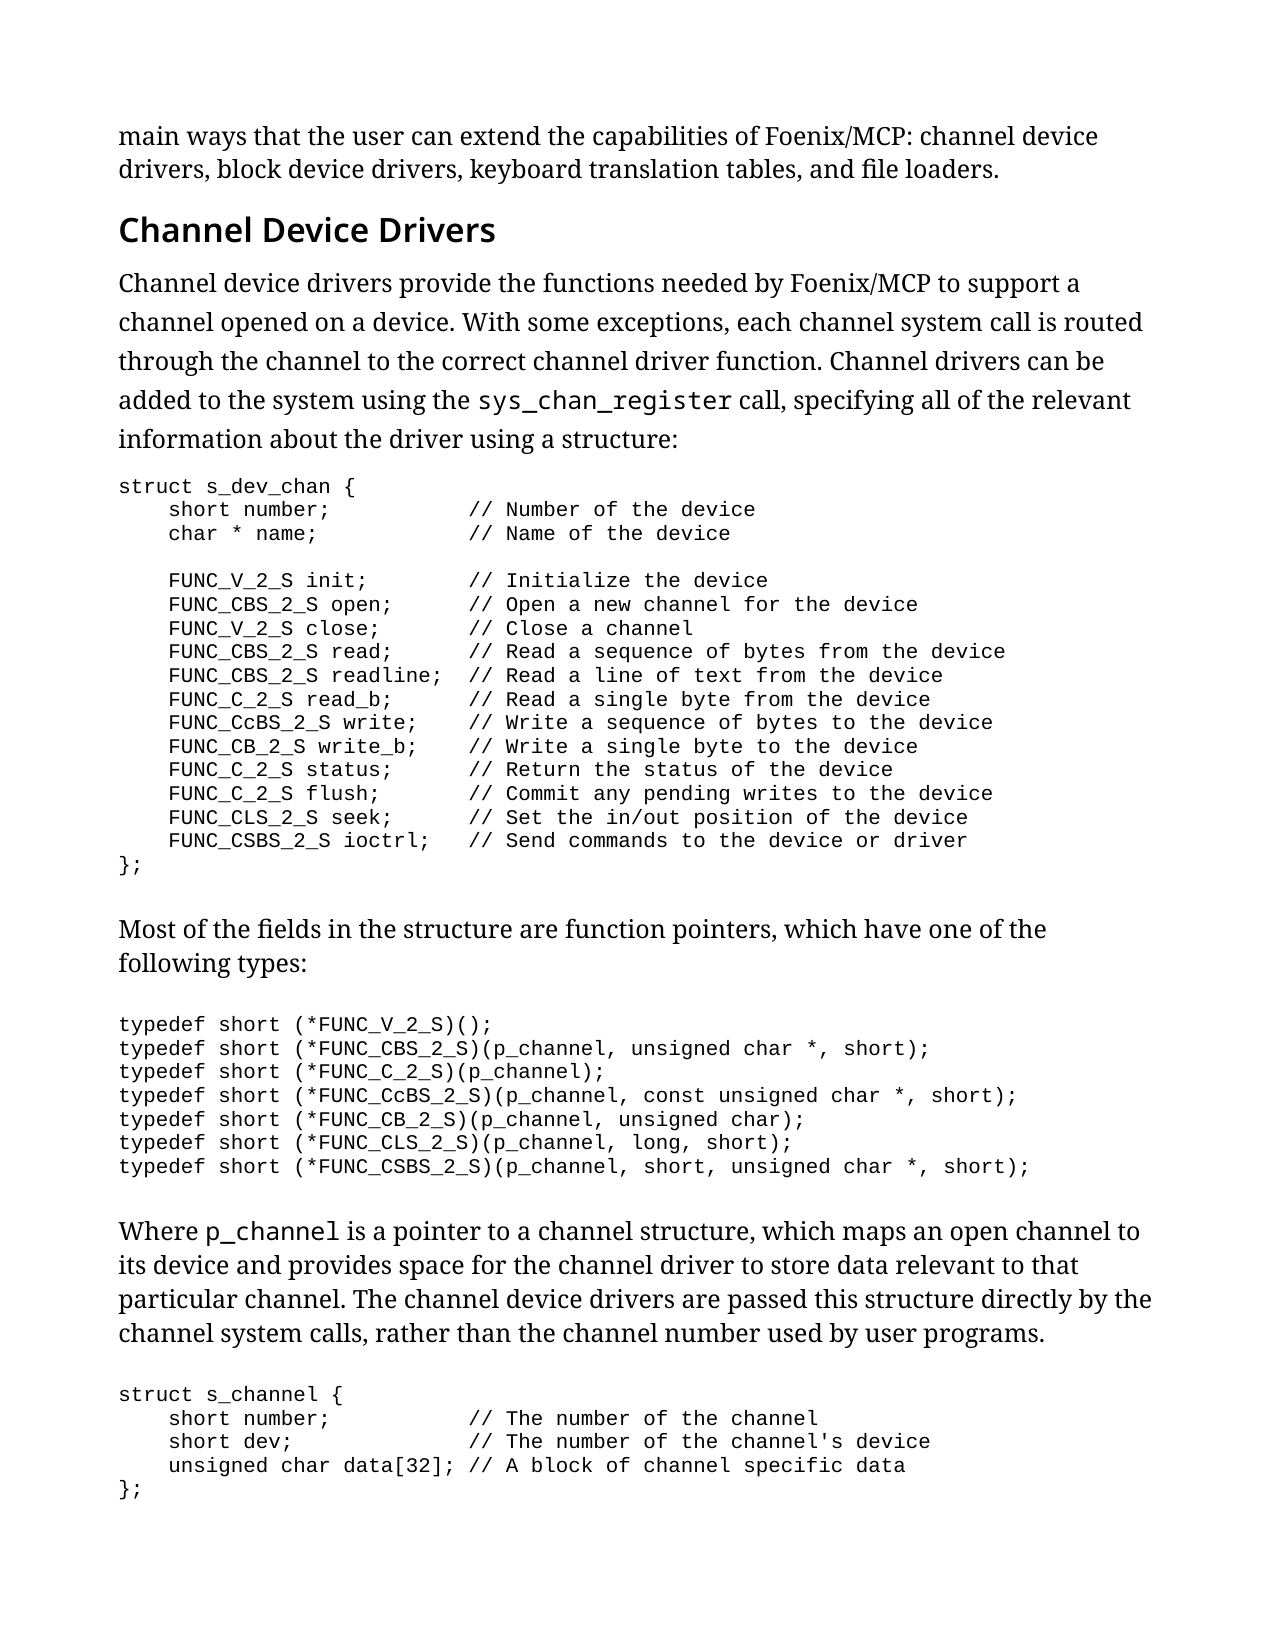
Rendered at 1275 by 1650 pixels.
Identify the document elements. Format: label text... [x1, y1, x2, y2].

text }; [118, 1478, 1157, 1502]
text FUNC_V_2_S init; // Initialize the device [118, 570, 1157, 594]
text main ways that the user can extend the capabilities of Foenix/MCP: channel device drivers, block device drivers, keyboard translation tables, and file loaders. [118, 118, 1157, 186]
text Channel device drivers provide the functions needed by Foenix/MCP to support a channel opened on a device. With some exceptions, each channel system call is routed through the channel to the correct channel driver function. Channel drivers can be added to the system using the sys_chan_register call, specifying all of the relevant information about the driver using a structure: [118, 265, 1157, 456]
text FUNC_V_2_S close; // Close a channel [118, 618, 1157, 641]
text typedef short (*FUNC_CcBS_2_S)(p_channel, const unsigned char *, short); [118, 1085, 1157, 1108]
text unsigned char data[32]; // A block of channel specific data [118, 1455, 1157, 1478]
subtitle Channel Device Drivers [118, 207, 1157, 253]
text short dev; // The number of the channel's device [118, 1431, 1157, 1455]
text FUNC_CLS_2_S seek; // Set the in/out position of the device [118, 807, 1157, 830]
text Most of the fields in the structure are function pointers, which have one of the following types: [118, 912, 1157, 980]
text typedef short (*FUNC_CB_2_S)(p_channel, unsigned char); [118, 1108, 1157, 1132]
text typedef short (*FUNC_CSBS_2_S)(p_channel, short, unsigned char *, short); [118, 1156, 1157, 1179]
text FUNC_CB_2_S write_b; // Write a single byte to the device [118, 736, 1157, 759]
text FUNC_C_2_S read_b; // Read a single byte from the device [118, 688, 1157, 712]
text struct s_dev_chan { [118, 476, 1157, 499]
text struct s_channel { [118, 1384, 1157, 1407]
text FUNC_CBS_2_S open; // Open a new channel for the device [118, 594, 1157, 618]
text FUNC_CBS_2_S readline; // Read a line of text from the device [118, 665, 1157, 688]
text Where p_channel is a pointer to a channel structure, which maps an open channel to its device and provides space for the channel driver to store data relevant to that particular channel. The channel device drivers are passed this structure directly by the channel system calls, rather than the channel number used by user programs. [118, 1213, 1157, 1350]
text FUNC_C_2_S flush; // Commit any pending writes to the device [118, 783, 1157, 807]
text FUNC_CSBS_2_S ioctrl; // Send commands to the device or driver [118, 830, 1157, 854]
text typedef short (*FUNC_C_2_S)(p_channel); [118, 1061, 1157, 1085]
text typedef short (*FUNC_CBS_2_S)(p_channel, unsigned char *, short); [118, 1038, 1157, 1061]
text short number; // The number of the channel [118, 1407, 1157, 1431]
text FUNC_CBS_2_S read; // Read a sequence of bytes from the device [118, 641, 1157, 665]
text short number; // Number of the device [118, 499, 1157, 523]
text typedef short (*FUNC_CLS_2_S)(p_channel, long, short); [118, 1132, 1157, 1156]
text typedef short (*FUNC_V_2_S)(); [118, 1014, 1157, 1038]
text FUNC_CcBS_2_S write; // Write a sequence of bytes to the device [118, 712, 1157, 736]
text }; [118, 854, 1157, 878]
text FUNC_C_2_S status; // Return the status of the device [118, 759, 1157, 783]
text char * name; // Name of the device [118, 523, 1157, 547]
